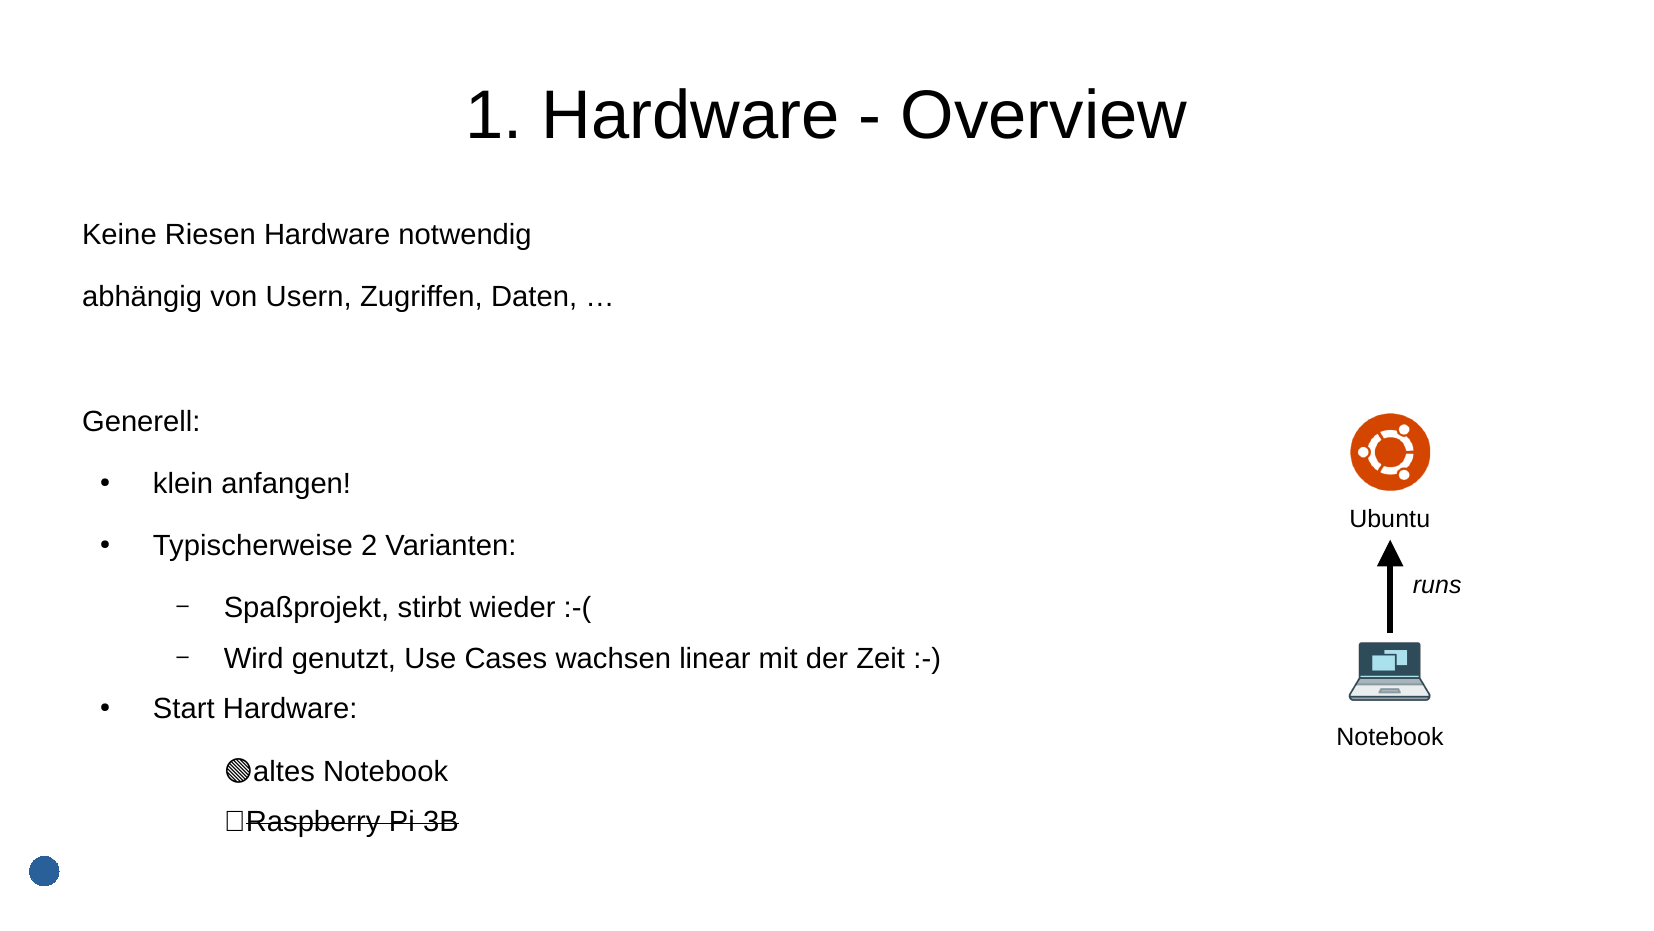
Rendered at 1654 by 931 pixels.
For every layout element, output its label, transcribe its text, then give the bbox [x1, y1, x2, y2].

text_box runs [1398, 563, 1477, 607]
text_box Ubuntu [1334, 497, 1446, 541]
title 1. Hardware - Overview [82, 37, 1571, 193]
text_box [29, 856, 60, 886]
picture [1345, 627, 1434, 715]
picture [1350, 413, 1431, 492]
text_box Notebook [1321, 715, 1459, 759]
list Keine Riesen Hardware notwendig abhängig von Usern, Zugriffen, Daten, … Generell: klein anfangen! Typischerweise 2 Varianten: Spaßprojekt, stirbt wieder :-( Wird genutzt, Use Cases wachsen linear mit der Zeit :-) Start Hardware: 🟢altes Notebook 🔴Raspberry Pi 3B [82, 217, 1571, 886]
